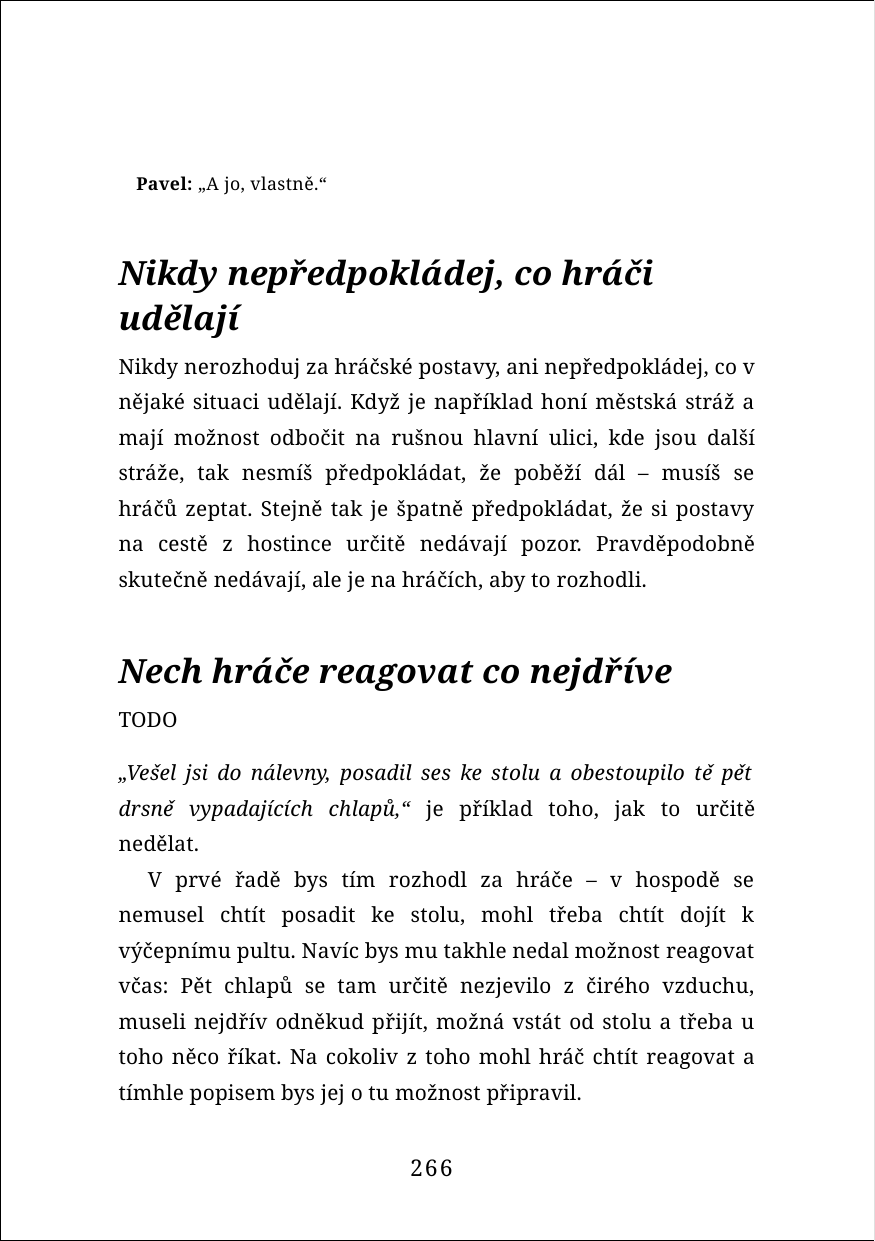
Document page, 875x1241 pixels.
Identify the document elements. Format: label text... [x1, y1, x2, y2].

subtitle Nikdy nepředpokládej, co hráči udělají [118, 249, 756, 340]
text „Vešel jsi do nálevny, posadil ses ke stolu a obestoupilo tě pět drsně vypadajících chlapů,“ je příklad toho, jak to určitě nedělat. V prvé řadě bys tím rozhodl za hráče – v hospodě se nemusel chtít posadit ke stolu, mohl třeba chtít dojít k výčepnímu pultu. Navíc bys mu takhle nedal možnost reagovat včas: Pět chlapů se tam určitě nezjevilo z čirého vzduchu, museli nejdřív odněkud přijít, možná vstát od stolu a třeba u toho něco říkat. Na cokoliv z toho mohl hráč chtít reagovat a tímhle popisem bys jej o tu možnost připravil. [118, 758, 756, 1106]
text Nikdy nerozhoduj za hráčské postavy, ani nepředpokládej, co v nějaké situaci udělají. Když je například honí městská stráž a mají možnost odbočit na rušnou hlavní ulici, kde jsou další stráže, tak nesmíš předpokládat, že poběží dál – musíš se hráčů zeptat. Stejně tak je špatně předpokládat, že si postavy na cestě z hostince určitě nedávají pozor. Pravděpodobně skutečně nedávají, ale je na hráčích, aby to rozhodli. [118, 352, 756, 593]
text Pavel: „A jo, vlastně.“ [136, 172, 756, 196]
subtitle Nech hráče reagovat co nejdříve [118, 648, 756, 693]
text TODO [118, 705, 756, 733]
